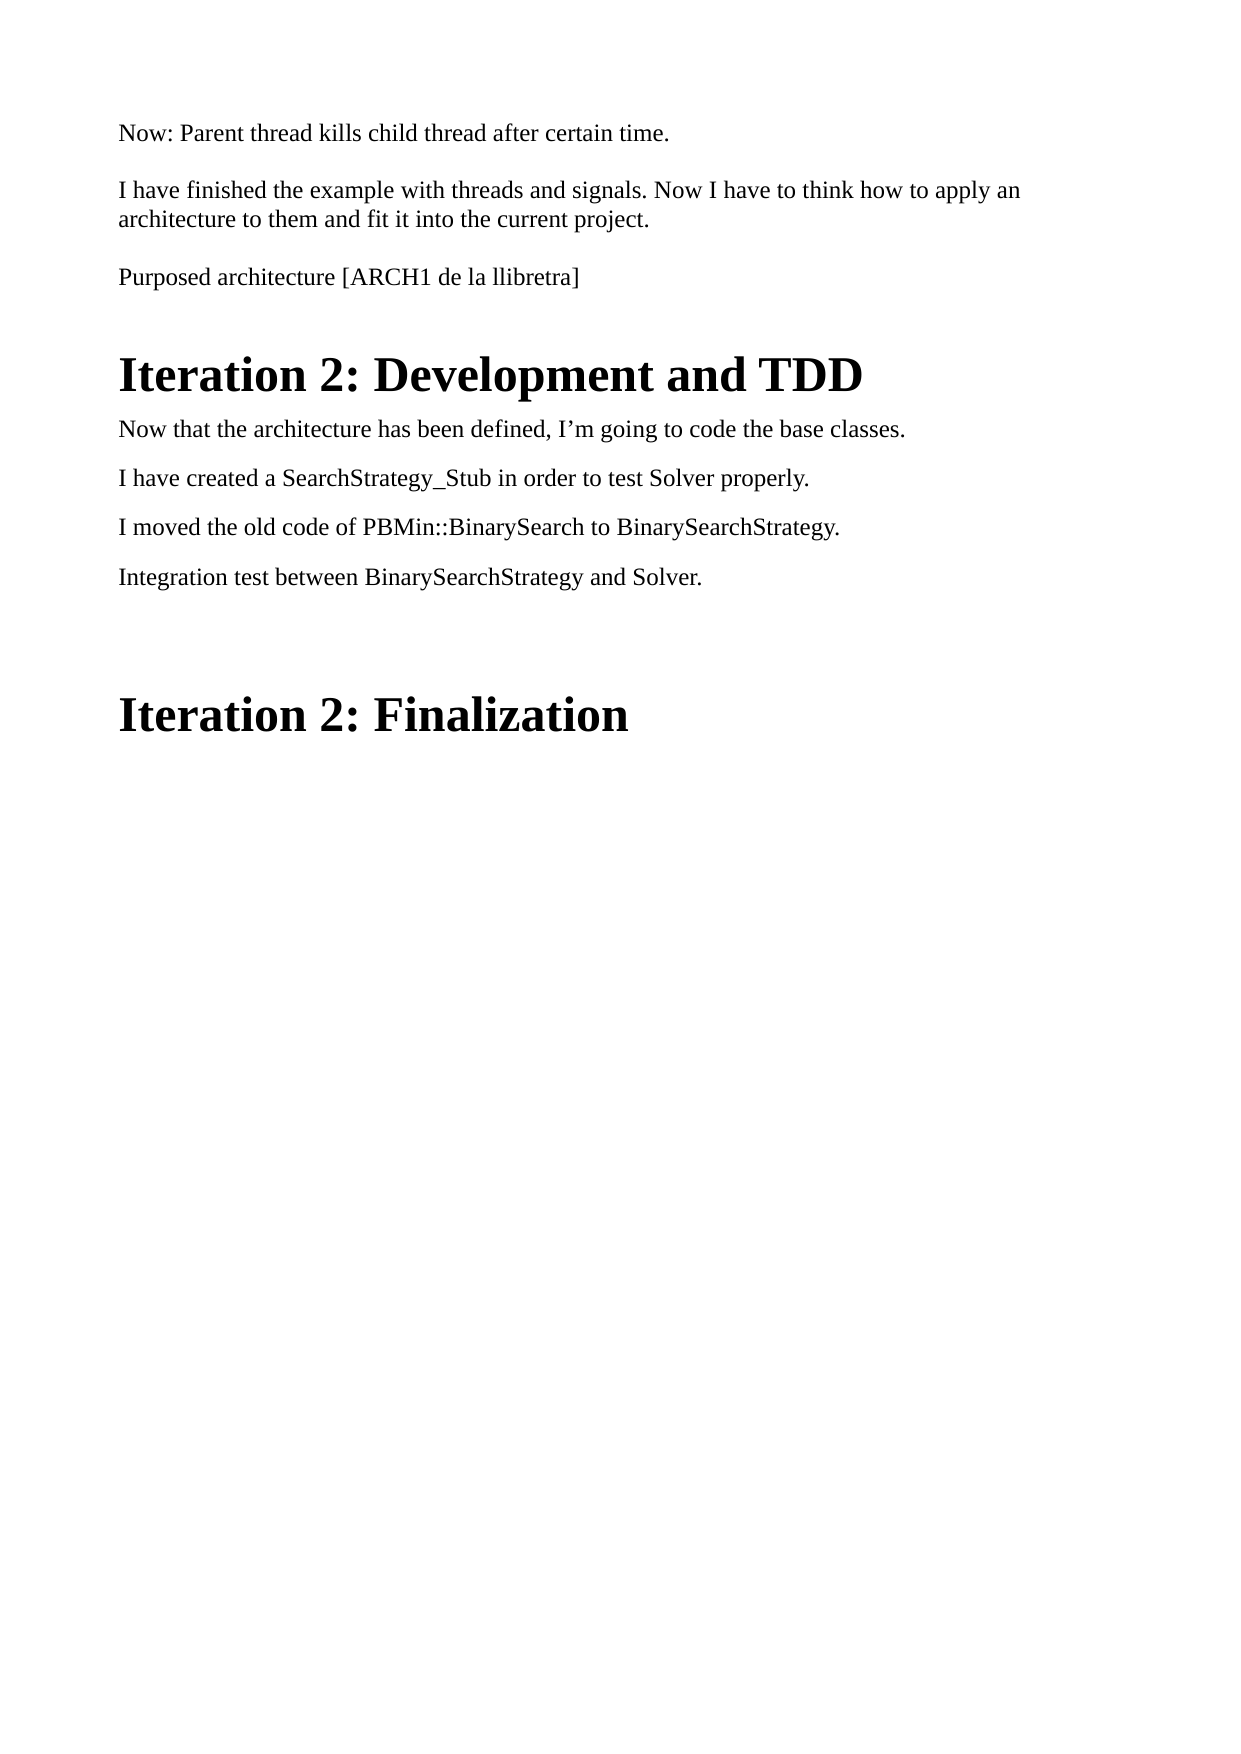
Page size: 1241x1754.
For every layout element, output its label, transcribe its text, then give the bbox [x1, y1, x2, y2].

subtitle Iteration 2: Development and TDD [118, 344, 1122, 402]
text Integration test between BinarySearchStrategy and Solver. [118, 562, 1122, 590]
text Now: Parent thread kills child thread after certain time. [118, 118, 1122, 147]
text Purposed architecture [ARCH1 de la llibretra] [118, 262, 1122, 291]
text I have finished the example with threads and signals. Now I have to think how to apply an architecture to them and fit it into the current project. [118, 176, 1122, 233]
text I have created a SearchStrategy_Stub in order to test Solver properly. [118, 463, 1122, 492]
text Now that the architecture has been defined, I’m going to code the base classes. [118, 414, 1122, 443]
text I moved the old code of PBMin::BinarySearch to BinarySearchStrategy. [118, 512, 1122, 541]
subtitle Iteration 2: Finalization [118, 685, 1122, 742]
